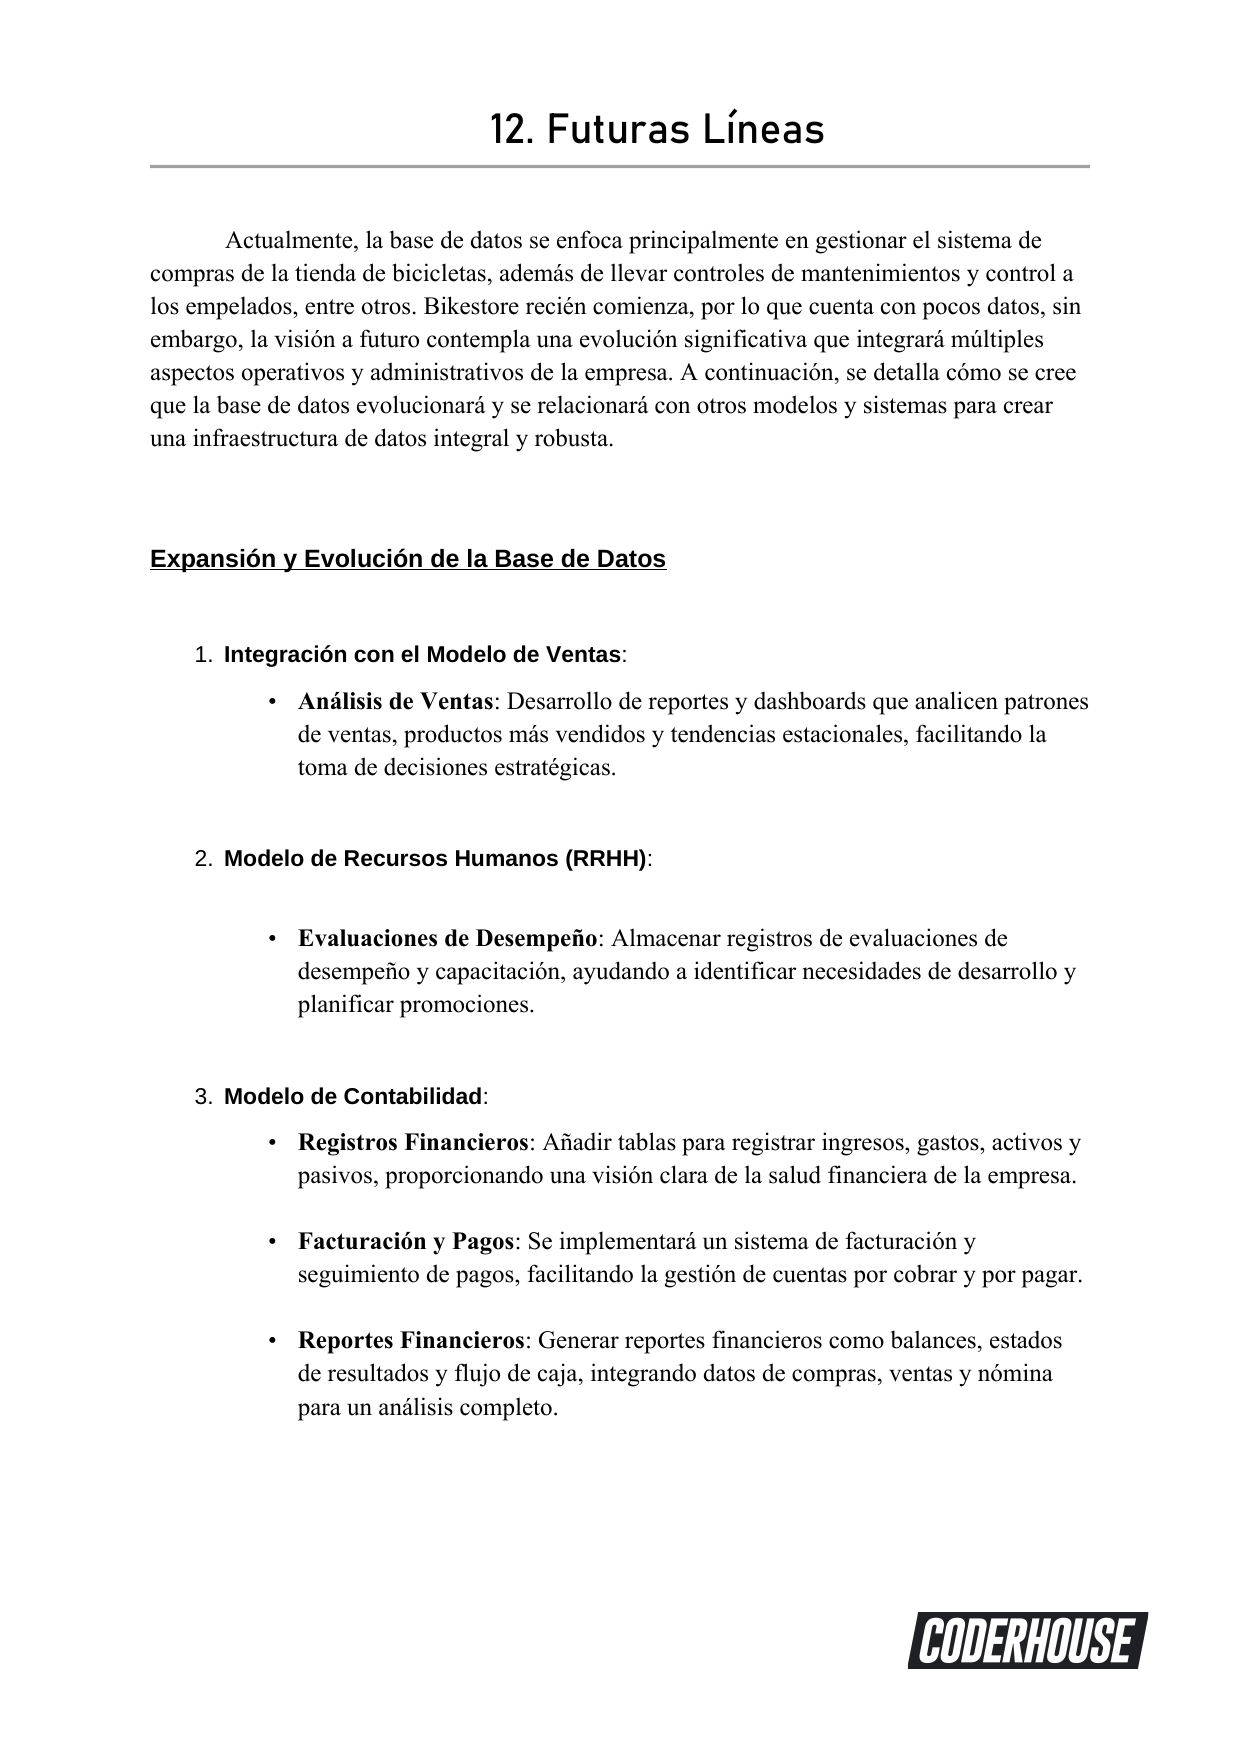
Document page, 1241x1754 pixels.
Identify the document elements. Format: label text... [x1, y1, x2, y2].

list Evaluaciones de Desempeño: Almacenar registros de evaluaciones de desempeño y capacitación, ayudando a identificar necesidades de desarrollo y planificar promociones. [268, 923, 1090, 1018]
subtitle Expansión y Evolución de la Base de Datos [150, 543, 1090, 572]
picture [907, 1612, 1149, 1669]
list Integración con el Modelo de Ventas: [194, 641, 1090, 667]
list Reportes Financieros: Generar reportes financieros como balances, estados de resultados y flujo de caja, integrando datos de compras, ventas y nómina para un análisis completo. [268, 1326, 1090, 1420]
list Análisis de Ventas: Desarrollo de reportes y dashboards que analicen patrones de ventas, productos más vendidos y tendencias estacionales, facilitando la toma de decisiones estratégicas. [268, 686, 1090, 781]
list Modelo de Contabilidad: [194, 1083, 1090, 1109]
list Registros Financieros: Añadir tablas para registrar ingresos, gastos, activos y pasivos, proporcionando una visión clara de la salud financiera de la empresa. [268, 1127, 1090, 1189]
list Facturación y Pagos: Se implementará un sistema de facturación y seguimiento de pagos, facilitando la gestión de cuentas por cobrar y por pagar. [268, 1226, 1090, 1288]
list Modelo de Recursos Humanos (RRHH): [194, 845, 1090, 872]
subtitle 12. Futuras Líneas [225, 102, 1090, 152]
text Actualmente, la base de datos se enfoca principalmente en gestionar el sistema de compras de la tienda de bicicletas, además de llevar controles de mantenimientos y control a los empelados, entre otros. Bikestore recién comienza, por lo que cuenta con pocos datos, sin embargo, la visión a futuro contempla una evolución significativa que integrará múltiples aspectos operativos y administrativos de la empresa. A continuación, se detalla cómo se cree que la base de datos evolucionará y se relacionará con otros modelos y sistemas para crear una infraestructura de datos integral y robusta. [150, 225, 1090, 452]
